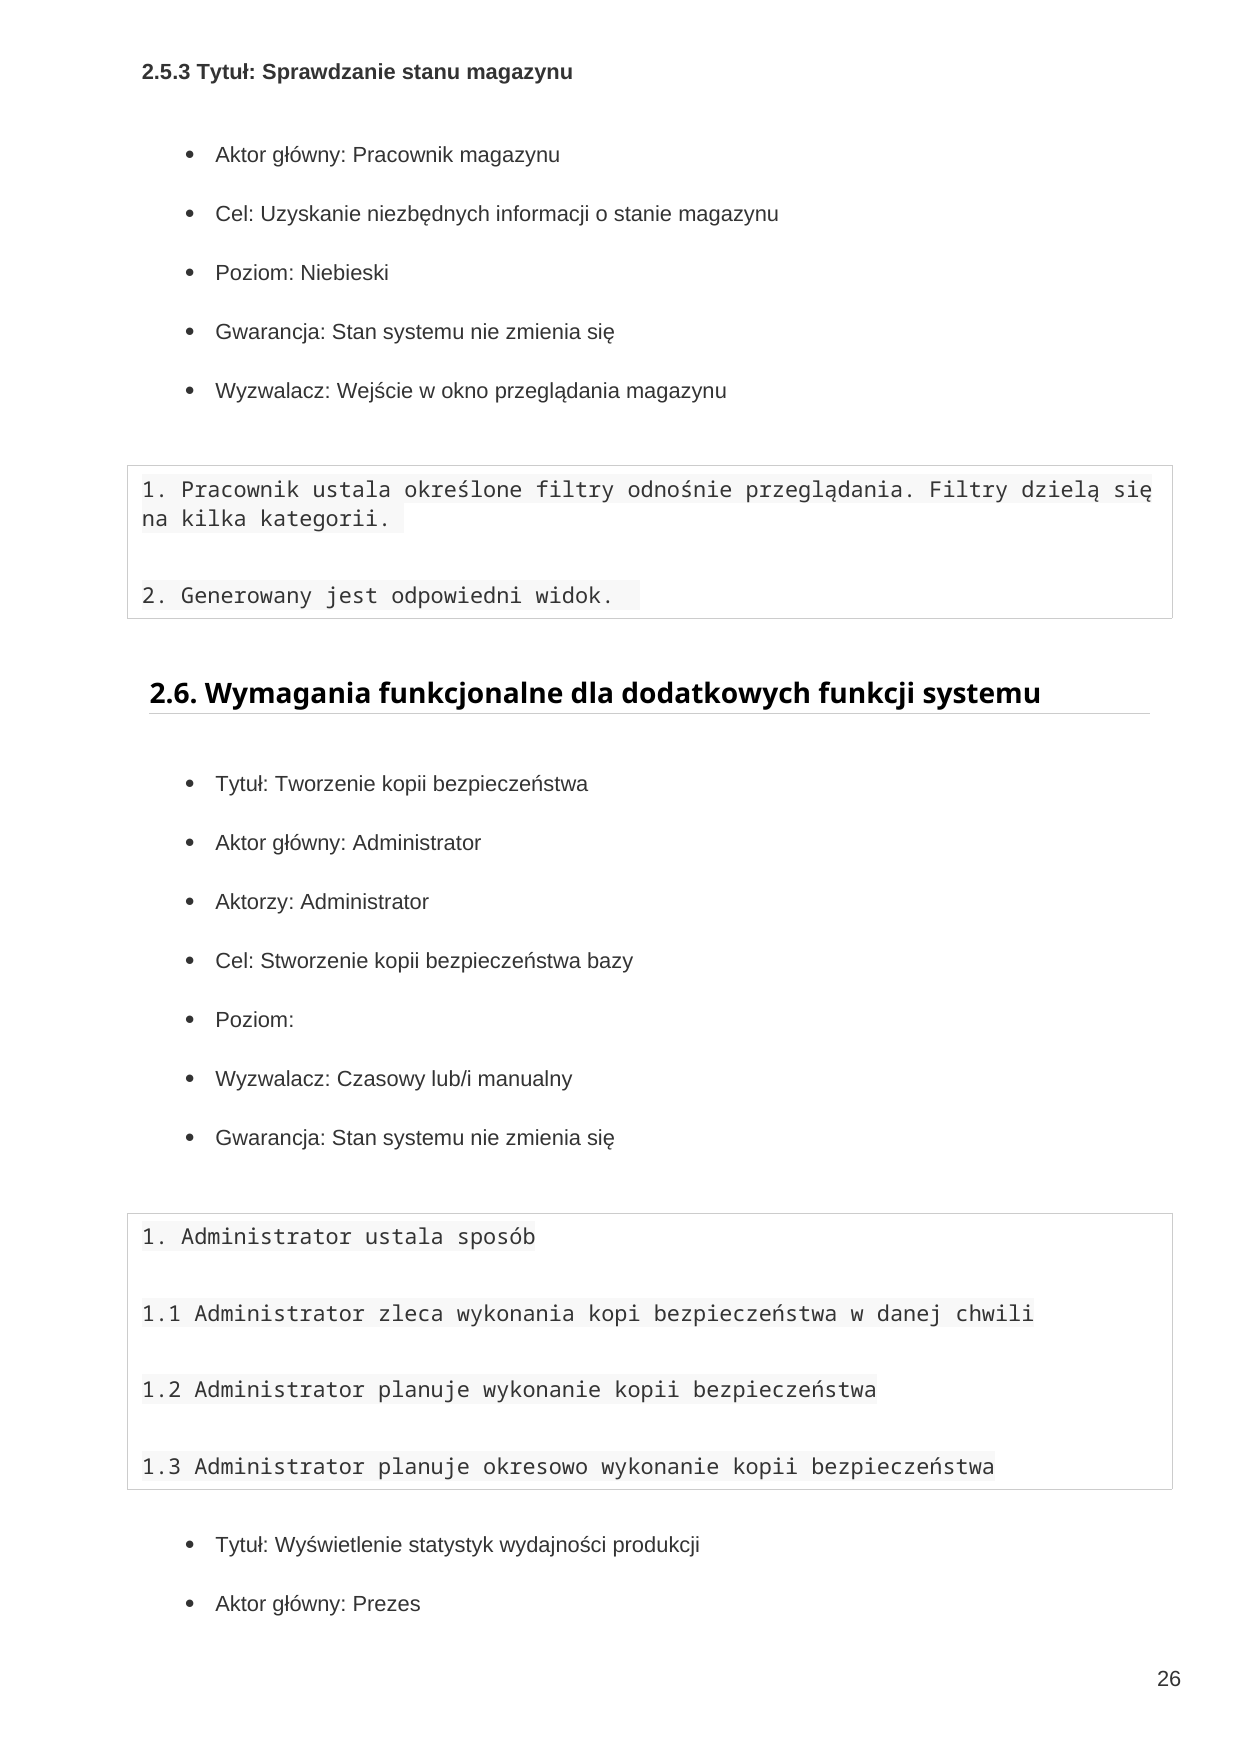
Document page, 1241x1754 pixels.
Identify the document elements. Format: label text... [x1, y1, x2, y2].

list Cel: Uzyskanie niezbędnych informacji o stanie magazynu [186, 201, 1158, 226]
list Wyzwalacz: Wejście w okno przeglądania magazynu [186, 378, 1158, 403]
text 1. Pracownik ustala określone filtry odnośnie przeglądania. Filtry dzielą się na kilka kategorii. [128, 466, 1172, 533]
list Tytuł: Tworzenie kopii bezpieczeństwa [186, 771, 1158, 796]
list Gwarancja: Stan systemu nie zmienia się [186, 319, 1158, 344]
list Aktor główny: Prezes [186, 1591, 1158, 1616]
list Poziom: Niebieski [186, 260, 1158, 285]
list Aktor główny: Pracownik magazynu [186, 142, 1158, 167]
list Tytuł: Wyświetlenie statystyk wydajności produkcji [186, 1532, 1158, 1557]
text 1.3 Administrator planuje okresowo wykonanie kopii bezpieczeństwa [128, 1442, 1172, 1489]
subtitle 2.6. Wymagania funkcjonalne dla dodatkowych funkcji systemu [149, 673, 1150, 713]
text 1.2 Administrator planuje wykonanie kopii bezpieczeństwa [128, 1366, 1172, 1404]
text 1. Administrator ustala sposób [128, 1214, 1172, 1251]
list Cel: Stworzenie kopii bezpieczeństwa bazy [186, 948, 1158, 973]
list Wyzwalacz: Czasowy lub/i manualny [186, 1066, 1158, 1091]
text 2.5.3 Tytuł: Sprawdzanie stanu magazynu [142, 59, 1158, 84]
list Poziom: [186, 1007, 1158, 1032]
text 1.1 Administrator zleca wykonania kopi bezpieczeństwa w danej chwili [128, 1289, 1172, 1327]
list Gwarancja: Stan systemu nie zmienia się [186, 1125, 1158, 1151]
list Aktorzy: Administrator [186, 889, 1158, 914]
list Aktor główny: Administrator [186, 830, 1158, 855]
text 2. Generowany jest odpowiedni widok. [128, 571, 1172, 618]
